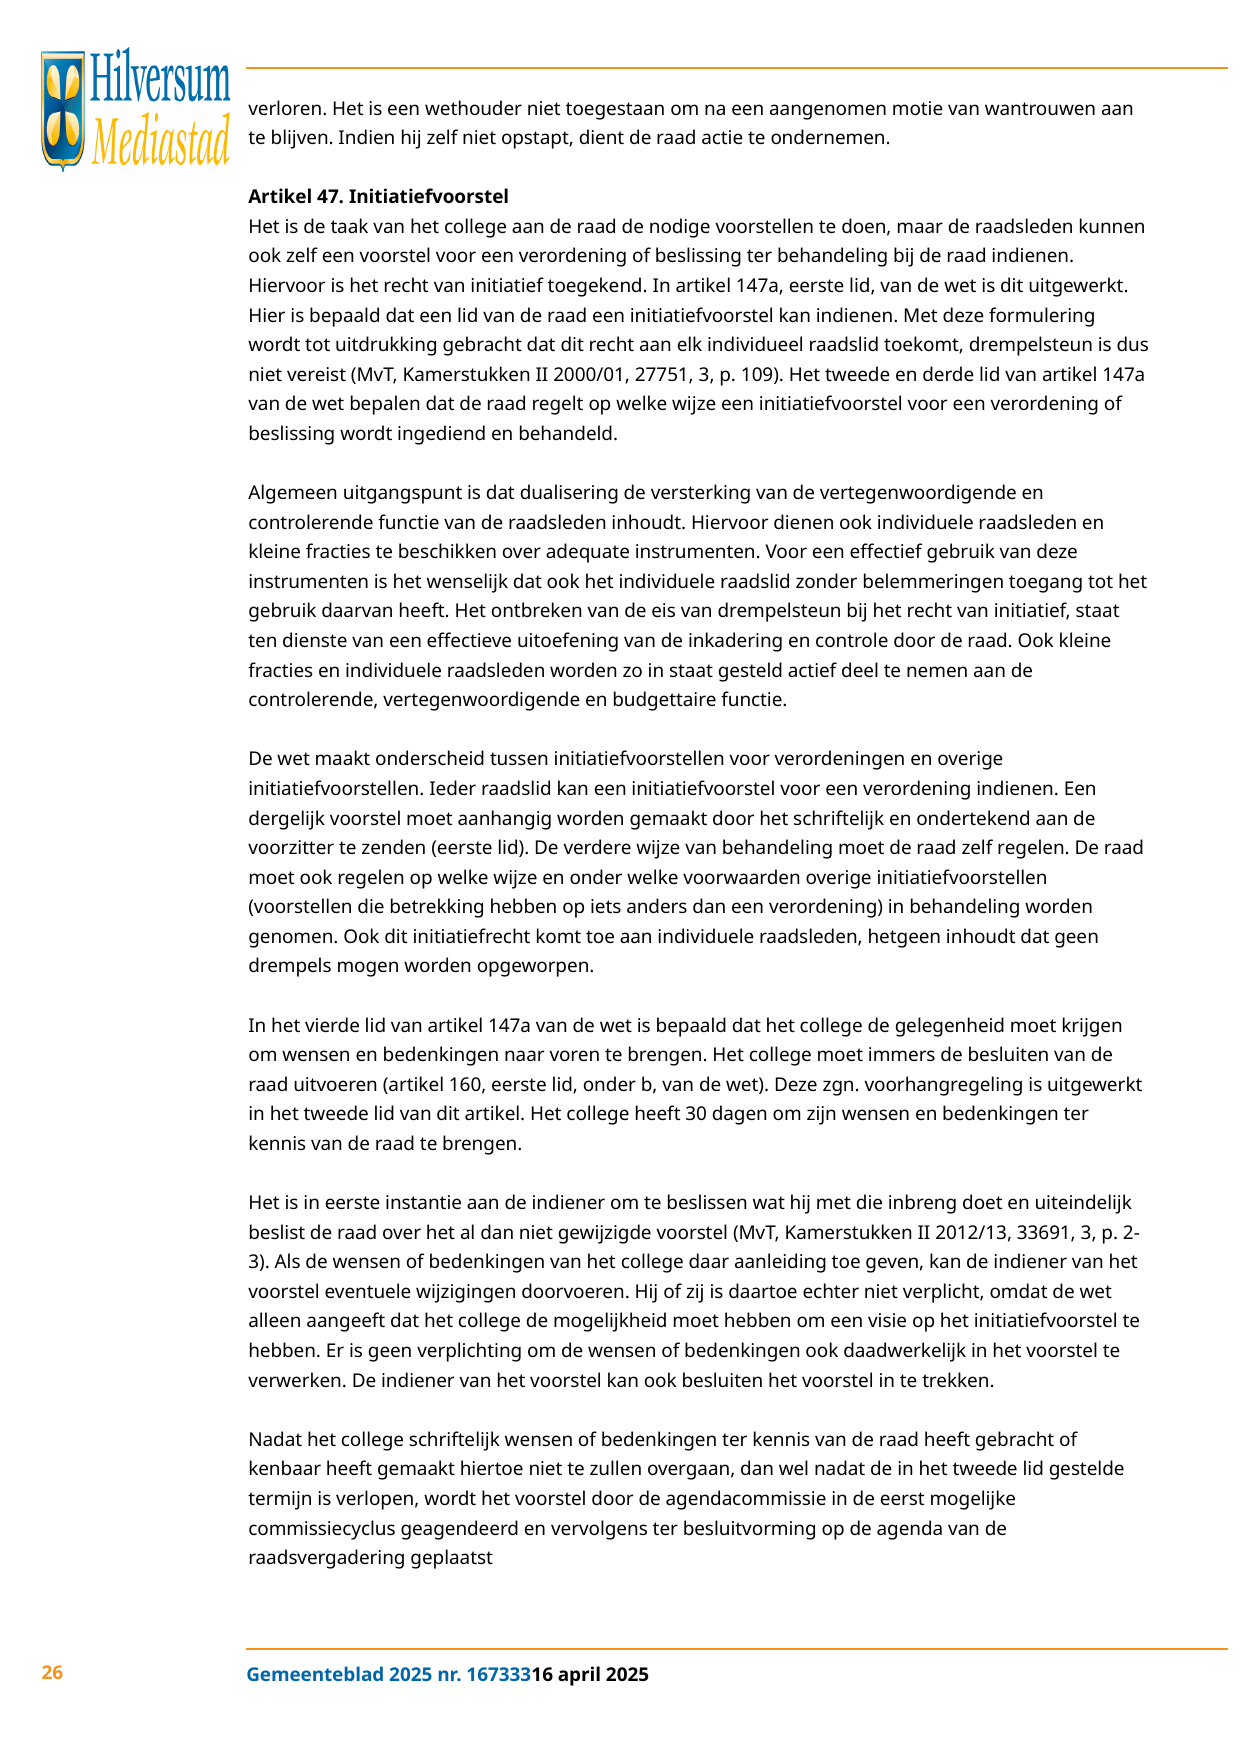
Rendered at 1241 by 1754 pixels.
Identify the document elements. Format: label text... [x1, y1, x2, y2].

picture [41, 47, 231, 172]
text verloren. Het is een wethouder niet toegestaan om na een aangenomen motie van wantrouwen aan te blijven. Indien hij zelf niet opstapt, dient de raad actie te ondernemen. [248, 95, 1152, 150]
text Het is de taak van het college aan de raad de nodige voorstellen te doen, maar de raadsleden kunnen ook zelf een voorstel voor een verordening of beslissing ter behandeling bij de raad indienen. Hiervoor is het recht van initiatief toegekend. In artikel 147a, eerste lid, van de wet is dit uitgewerkt. Hier is bepaald dat een lid van de raad een initiatiefvoorstel kan indienen. Met deze formulering wordt tot uitdrukking gebracht dat dit recht aan elk individueel raadslid toekomt, drempelsteun is dus niet vereist (MvT, Kamerstukken II 2000/01, 27751, 3, p. 109). Het tweede en derde lid van artikel 147a van de wet bepalen dat de raad regelt op welke wijze een initiatiefvoorstel voor een verordening of beslissing wordt ingediend en behandeld. [248, 213, 1152, 446]
text Het is in eerste instantie aan de indiener om te beslissen wat hij met die inbreng doet en uiteindelijk beslist de raad over het al dan niet gewijzigde voorstel (MvT, Kamerstukken II 2012/13, 33691, 3, p. 2-3). Als de wensen of bedenkingen van het college daar aanleiding toe geven, kan de indiener van het voorstel eventuele wijzigingen doorvoeren. Hij of zij is daartoe echter niet verplicht, omdat de wet alleen aangeeft dat het college de mogelijkheid moet hebben om een visie op het initiatiefvoorstel te hebben. Er is geen verplichting om de wensen of bedenkingen ook daadwerkelijk in het voorstel te verwerken. De indiener van het voorstel kan ook besluiten het voorstel in te trekken. [248, 1189, 1152, 1393]
text Nadat het college schriftelijk wensen of bedenkingen ter kennis van de raad heeft gebracht of kenbaar heeft gemaakt hiertoe niet te zullen overgaan, dan wel nadat de in het tweede lid gestelde termijn is verlopen, wordt het voorstel door de agendacommissie in de eerst mogelijke commissiecyclus geagendeerd en vervolgens ter besluitvorming op de agenda van de raadsvergadering geplaatst [248, 1426, 1152, 1570]
text De wet maakt onderscheid tussen initiatiefvoorstellen voor verordeningen en overige initiatiefvoorstellen. Ieder raadslid kan een initiatiefvoorstel voor een verordening indienen. Een dergelijk voorstel moet aanhangig worden gemaakt door het schriftelijk en ondertekend aan de voorzitter te zenden (eerste lid). De verdere wijze van behandeling moet de raad zelf regelen. De raad moet ook regelen op welke wijze en onder welke voorwaarden overige initiatiefvoorstellen (voorstellen die betrekking hebben op iets anders dan een verordening) in behandeling worden genomen. Ook dit initiatiefrecht komt toe aan individuele raadsleden, hetgeen inhoudt dat geen drempels mogen worden opgeworpen. [248, 746, 1152, 978]
text Algemeen uitgangspunt is dat dualisering de versterking van de vertegenwoordigende en controlerende functie van de raadsleden inhoudt. Hiervoor dienen ook individuele raadsleden en kleine fracties te beschikken over adequate instrumenten. Voor een effectief gebruik van deze instrumenten is het wenselijk dat ook het individuele raadslid zonder belemmeringen toegang tot het gebruik daarvan heeft. Het ontbreken van de eis van drempelsteun bij het recht van initiatief, staat ten dienste van een effectieve uitoefening van de inkadering en controle door de raad. Ook kleine fracties en individuele raadsleden worden zo in staat gesteld actief deel te nemen aan de controlerende, vertegenwoordigende en budgettaire functie. [248, 479, 1152, 712]
text In het vierde lid van artikel 147a van de wet is bepaald dat het college de gelegenheid moet krijgen om wensen en bedenkingen naar voren te brengen. Het college moet immers de besluiten van de raad uitvoeren (artikel 160, eerste lid, onder b, van de wet). Deze zgn. voorhangregeling is uitgewerkt in het tweede lid van dit artikel. Het college heeft 30 dagen om zijn wensen en bedenkingen ter kennis van de raad te brengen. [248, 1012, 1152, 1156]
text Artikel 47. Initiatiefvoorstel [248, 183, 1152, 209]
